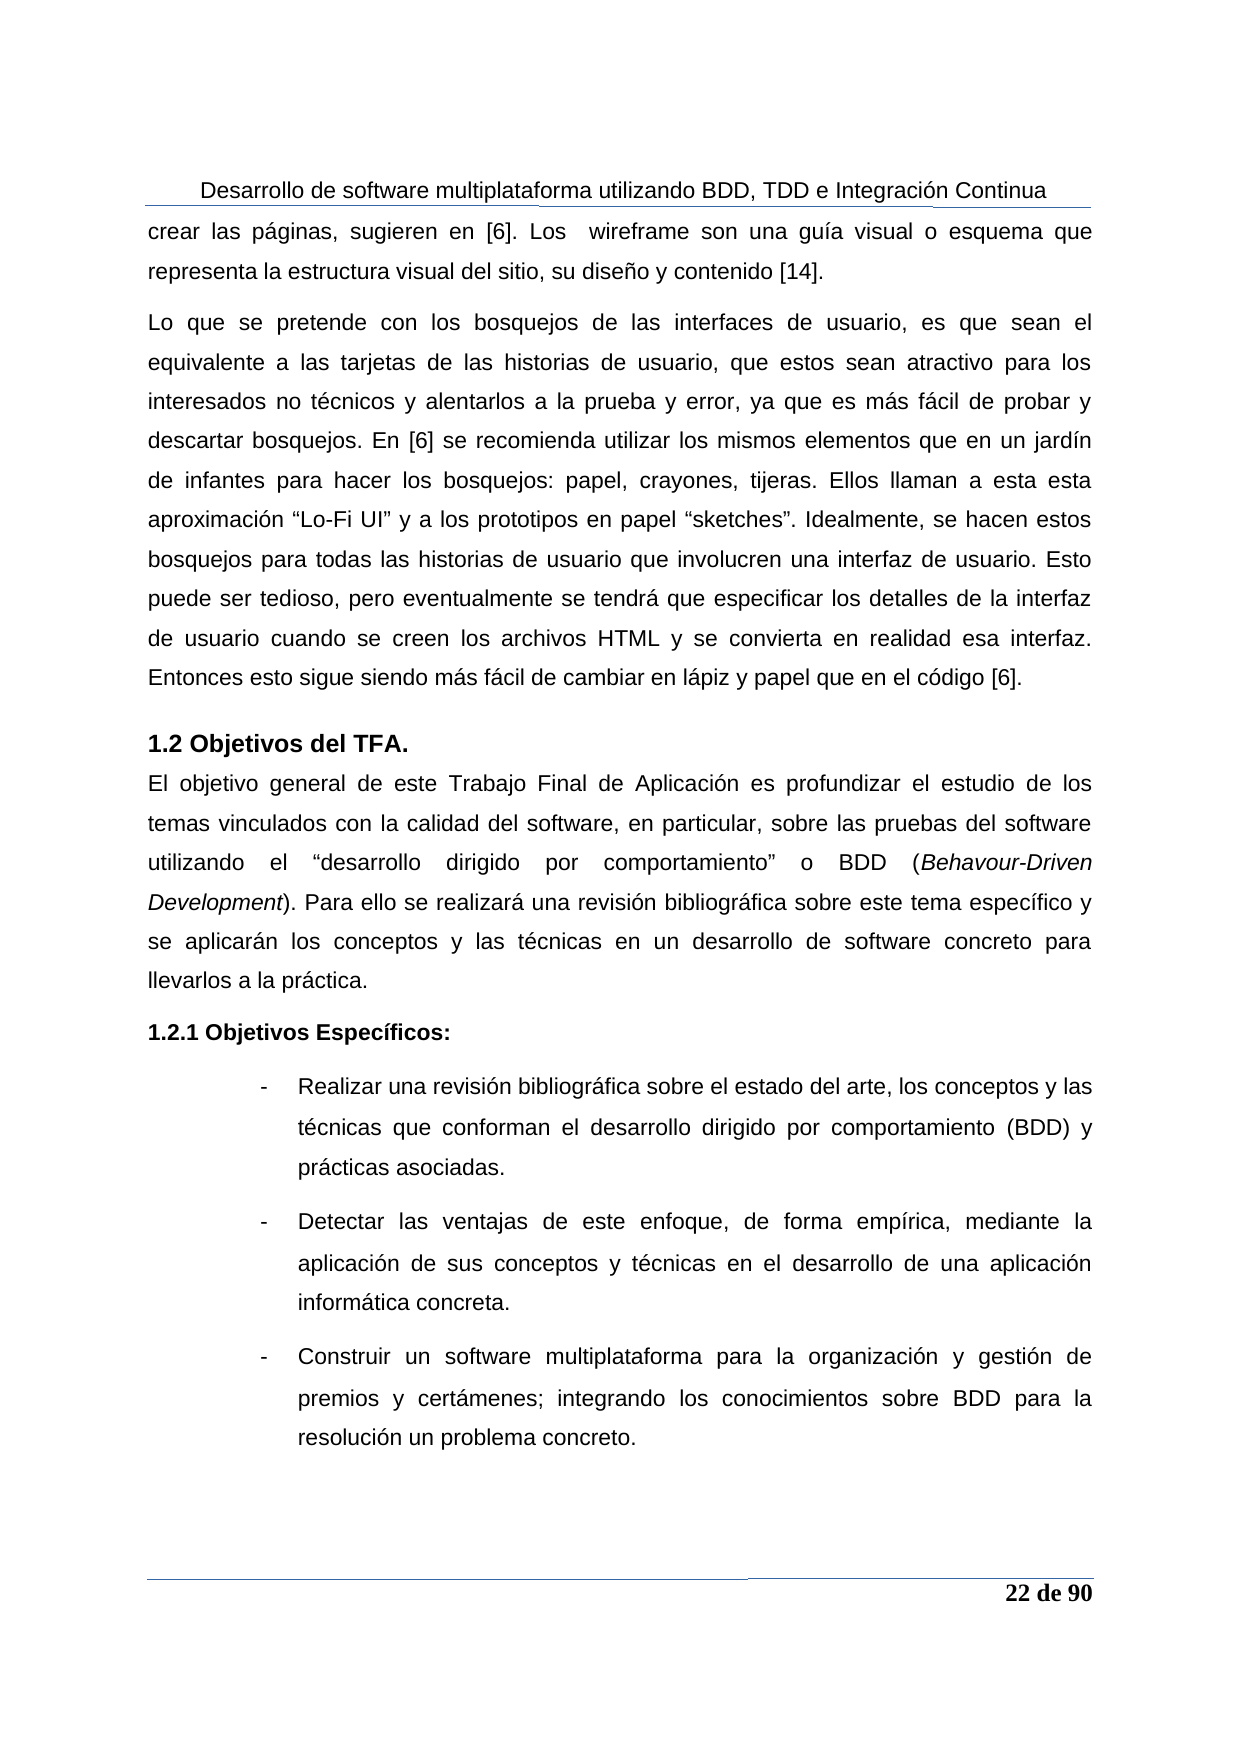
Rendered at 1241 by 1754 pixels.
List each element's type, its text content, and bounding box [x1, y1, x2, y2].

text El objetivo general de este Trabajo Final de Aplicación es profundizar el estudio de los temas vinculados con la calidad del software, en particular, sobre las pruebas del software utilizando el “desarrollo dirigido por comportamiento” o BDD (Behavour-Driven Development). Para ello se realizará una revisión bibliográfica sobre este tema específico y se aplicarán los conceptos y las técnicas en un desarrollo de software concreto para llevarlos a la práctica. [148, 770, 1093, 994]
list Realizar una revisión bibliográfica sobre el estado del arte, los conceptos y las técnicas que conforman el desarrollo dirigido por comportamiento (BDD) y prácticas asociadas. [260, 1070, 1093, 1180]
subtitle 1.2 Objetivos del TFA. [148, 729, 1093, 758]
list Detectar las ventajas de este enfoque, de forma empírica, mediante la aplicación de sus conceptos y técnicas en el desarrollo de una aplicación informática concreta. [260, 1205, 1093, 1315]
text crear las páginas, sugieren en [6]. Los wireframe son una guía visual o esquema que representa la estructura visual del sitio, su diseño y contenido [14]. [148, 218, 1093, 284]
text Lo que se pretende con los bosquejos de las interfaces de usuario, es que sean el equivalente a las tarjetas de las historias de usuario, que estos sean atractivo para los interesados no técnicos y alentarlos a la prueba y error, ya que es más fácil de probar y descartar bosquejos. En [6] se recomienda utilizar los mismos elementos que en un jardín de infantes para hacer los bosquejos: papel, crayones, tijeras. Ellos llaman a esta esta aproximación “Lo-Fi UI” y a los prototipos en papel “sketches”. Idealmente, se hacen estos bosquejos para todas las historias de usuario que involucren una interfaz de usuario. Esto puede ser tedioso, pero eventualmente se tendrá que especificar los detalles de la interfaz de usuario cuando se creen los archivos HTML y se convierta en realidad esa interfaz. Entonces esto sigue siendo más fácil de cambiar en lápiz y papel que en el código [6]. [148, 309, 1093, 691]
list Construir un software multiplataforma para la organización y gestión de premios y certámenes; integrando los conocimientos sobre BDD para la resolución un problema concreto. [260, 1340, 1093, 1450]
text 1.2.1 Objetivos Específicos: [148, 1019, 1093, 1045]
